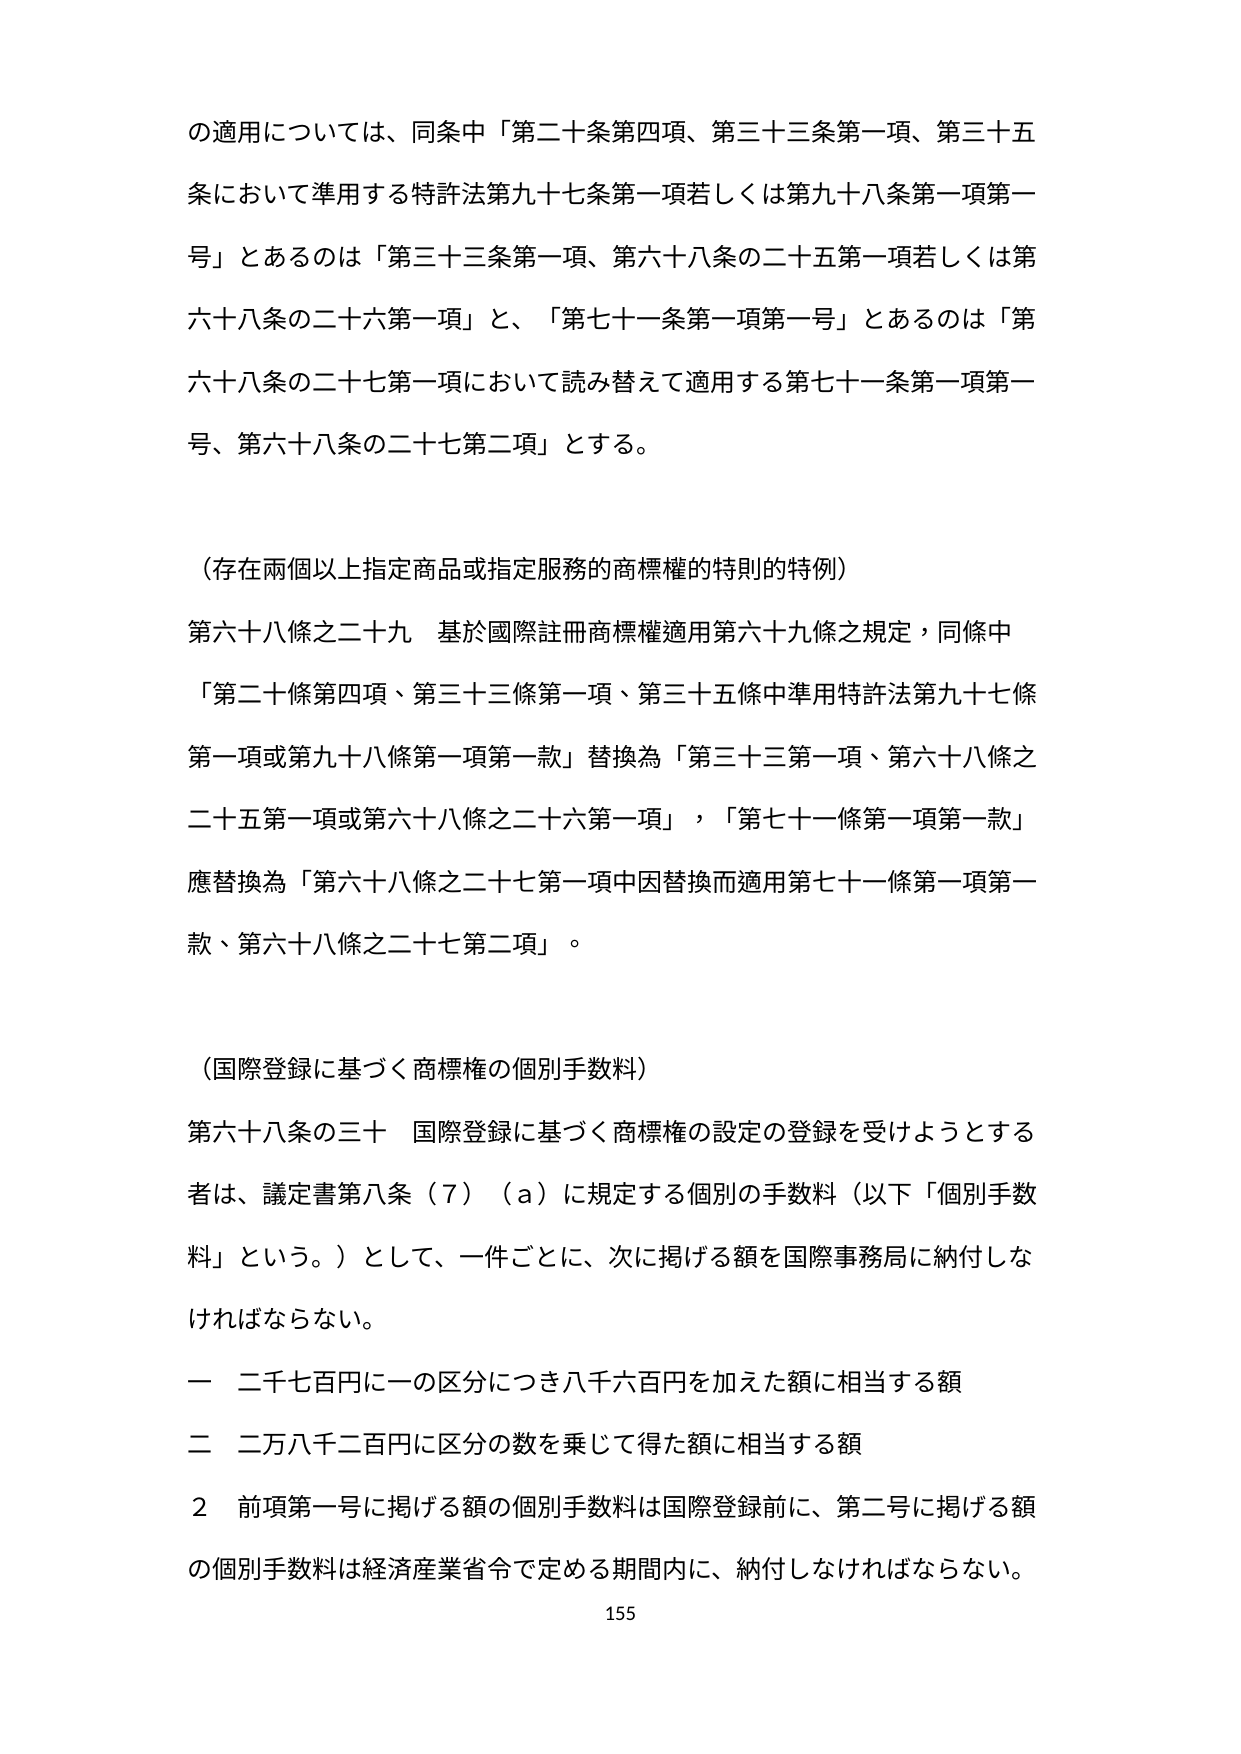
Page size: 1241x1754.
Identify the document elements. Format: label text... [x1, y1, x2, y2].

text ２ 前項第一号に掲げる額の個別手数料は国際登録前に、第二号に掲げる額の個別手数料は経済産業省令で定める期間内に、納付しなければならない。 [187, 1464, 1053, 1589]
text （存在兩個以上指定商品或指定服務的商標權的特則的特例） [187, 526, 1053, 589]
text の適用については、同条中「第二十条第四項、第三十三条第一項、第三十五条において準用する特許法第九十七条第一項若しくは第九十八条第一項第一号」とあるのは「第三十三条第一項、第六十八条の二十五第一項若しくは第六十八条の二十六第一項」と、「第七十一条第一項第一号」とあるのは「第六十八条の二十七第一項において読み替えて適用する第七十一条第一項第一号、第六十八条の二十七第二項」とする。 [187, 89, 1053, 464]
text （国際登録に基づく商標権の個別手数料） [187, 1026, 1053, 1089]
text 第六十八條之二十九 基於國際註冊商標權適用第六十九條之規定，同條中「第二十條第四項、第三十三條第一項、第三十五條中準用特許法第九十七條第一項或第九十八條第一項第一款」替換為「第三十三第一項、第六十八條之二十五第一項或第六十八條之二十六第一項」，「第七十一條第一項第一款」應替換為「第六十八條之二十七第一項中因替換而適用第七十一條第一項第一款、第六十八條之二十七第二項」。 [187, 589, 1053, 964]
text 第六十八条の三十 国際登録に基づく商標権の設定の登録を受けようとする者は、議定書第八条（７）（ａ）に規定する個別の手数料（以下「個別手数料」という。）として、一件ごとに、次に掲げる額を国際事務局に納付しなければならない。 [187, 1089, 1053, 1339]
text 二 二万八千二百円に区分の数を乗じて得た額に相当する額 [187, 1401, 1053, 1464]
text 一 二千七百円に一の区分につき八千六百円を加えた額に相当する額 [187, 1339, 1053, 1401]
